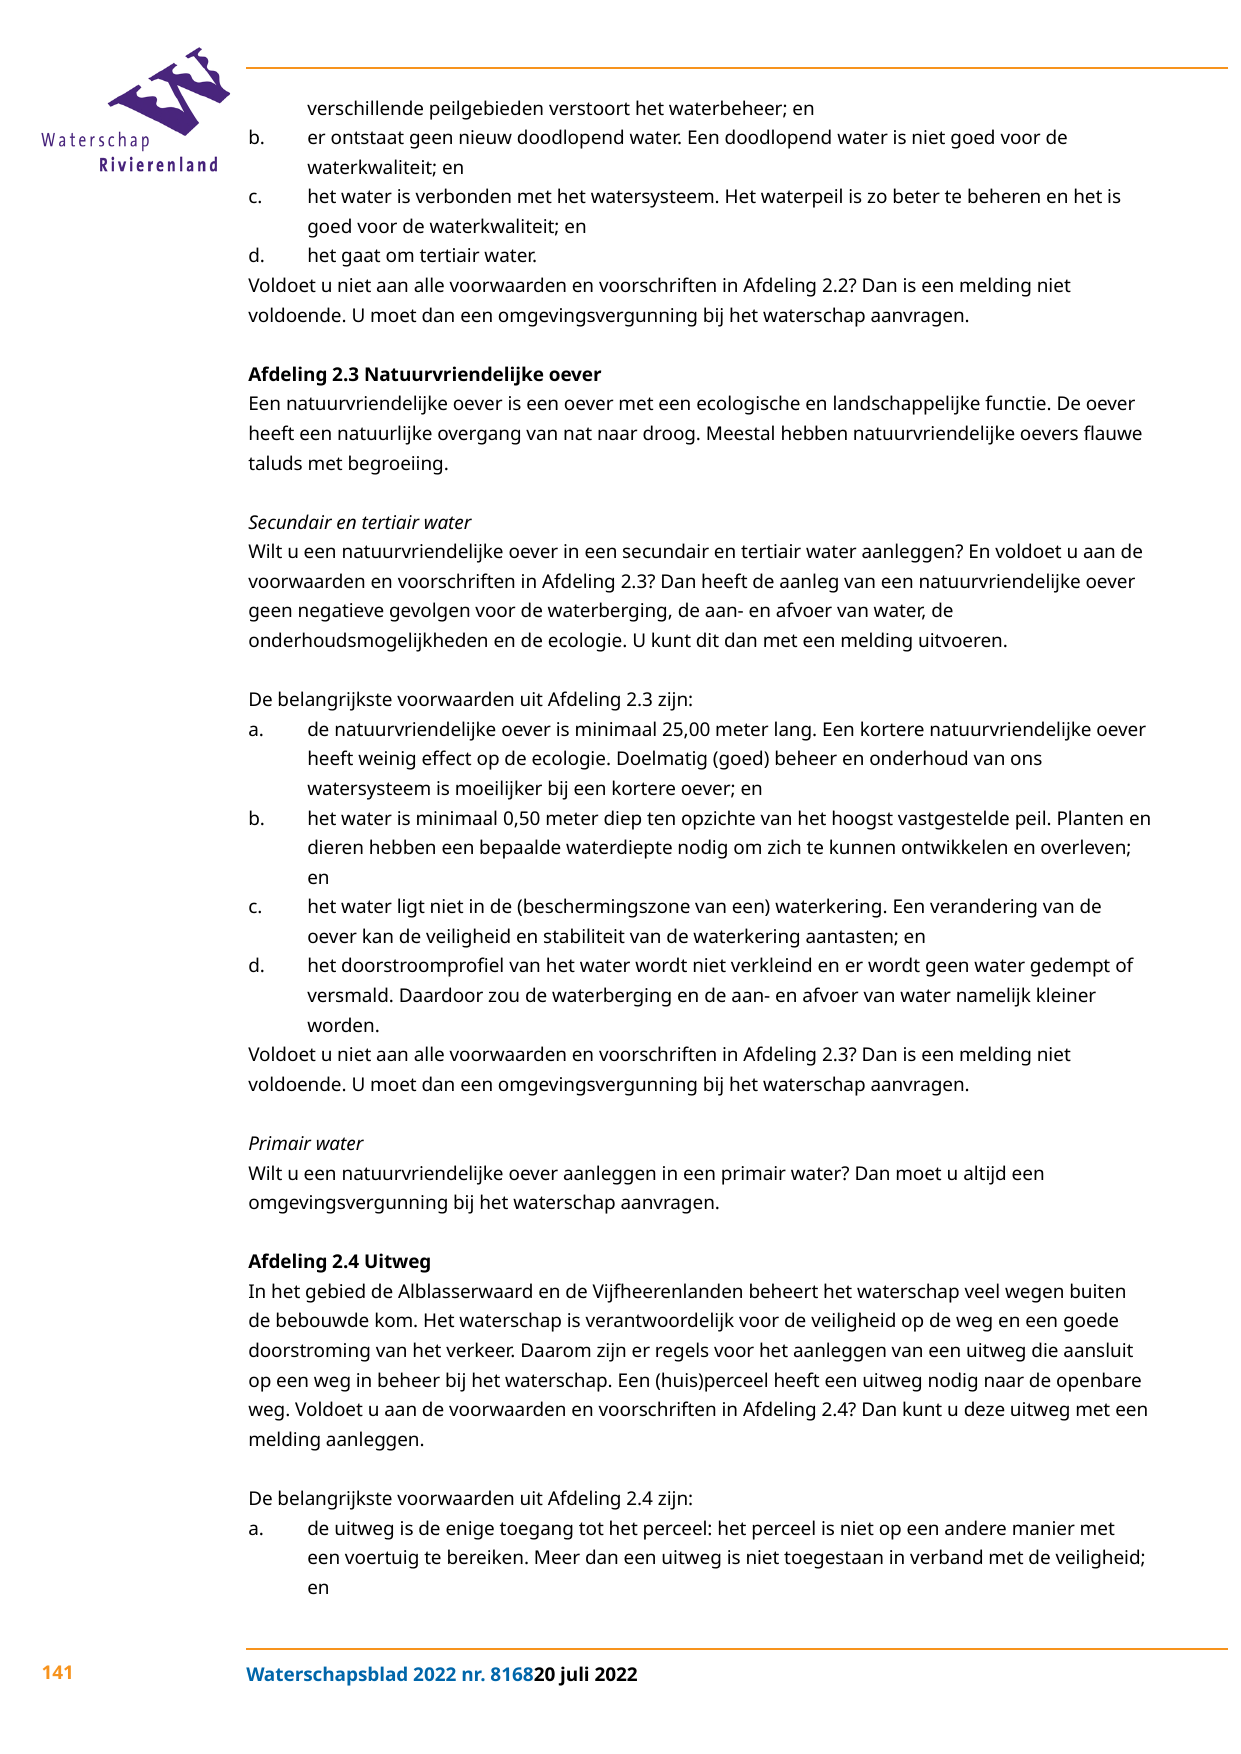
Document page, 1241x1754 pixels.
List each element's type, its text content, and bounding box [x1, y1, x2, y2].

text Wilt u een natuurvriendelijke oever in een secundair en tertiair water aanleggen? En voldoet u aan de voorwaarden en voorschriften in Afdeling 2.3? Dan heeft de aanleg van een natuurvriendelijke oever geen negatieve gevolgen voor de waterberging, de aan- en afvoer van water, de onderhoudsmogelijkheden en de ecologie. U kunt dit dan met een melding uitvoeren. [248, 538, 1152, 653]
list het doorstroomprofiel van het water wordt niet verkleind en er wordt geen water gedempt of versmald. Daardoor zou de waterberging en de aan- en afvoer van water namelijk kleiner worden. [248, 953, 1152, 1038]
text Voldoet u niet aan alle voorwaarden en voorschriften in Afdeling 2.3? Dan is een melding niet voldoende. U moet dan een omgevingsvergunning bij het waterschap aanvragen. [248, 1041, 1152, 1097]
list het water is verbonden met het watersysteem. Het waterpeil is zo beter te beheren en het is goed voor de waterkwaliteit; en [248, 183, 1152, 239]
list het gaat om tertiair water. [248, 243, 1152, 268]
text De belangrijkste voorwaarden uit Afdeling 2.4 zijn: [248, 1485, 1152, 1511]
list verschillende peilgebieden verstoort het waterbeheer; en [248, 95, 1152, 121]
text Een natuurvriendelijke oever is een oever met een ecologische en landschappelijke functie. De oever heeft een natuurlijke overgang van nat naar droog. Meestal hebben natuurvriendelijke oevers flauwe taluds met begroeiing. [248, 391, 1152, 476]
list de uitweg is de enige toegang tot het perceel: het perceel is niet op een andere manier met een voertuig te bereiken. Meer dan een uitweg is niet toegestaan in verband met de veiligheid; en [248, 1515, 1152, 1600]
text Primair water [248, 1130, 1152, 1156]
text Afdeling 2.4 Uitweg [248, 1248, 1152, 1274]
list er ontstaat geen nieuw doodlopend water. Een doodlopend water is niet goed voor de waterkwaliteit; en [248, 124, 1152, 180]
text De belangrijkste voorwaarden uit Afdeling 2.3 zijn: [248, 686, 1152, 712]
text Voldoet u niet aan alle voorwaarden en voorschriften in Afdeling 2.2? Dan is een melding niet voldoende. U moet dan een omgevingsvergunning bij het waterschap aanvragen. [248, 272, 1152, 328]
text In het gebied de Alblasserwaard en de Vijfheerenlanden beheert het waterschap veel wegen buiten de bebouwde kom. Het waterschap is verantwoordelijk voor de veiligheid op de weg en een goede doorstroming van het verkeer. Daarom zijn er regels voor het aanleggen van een uitweg die aansluit op een weg in beheer bij het waterschap. Een (huis)perceel heeft een uitweg nodig naar de openbare weg. Voldoet u aan de voorwaarden en voorschriften in Afdeling 2.4? Dan kunt u deze uitweg met een melding aanleggen. [248, 1278, 1152, 1452]
picture [41, 47, 231, 172]
list het water is minimaal 0,50 meter diep ten opzichte van het hoogst vastgestelde peil. Planten en dieren hebben een bepaalde waterdiepte nodig om zich te kunnen ontwikkelen en overleven; en [248, 805, 1152, 890]
list de natuurvriendelijke oever is minimaal 25,00 meter lang. Een kortere natuurvriendelijke oever heeft weinig effect op de ecologie. Doelmatig (goed) beheer en onderhoud van ons watersysteem is moeilijker bij een kortere oever; en [248, 716, 1152, 801]
list het water ligt niet in de (beschermingszone van een) waterkering. Een verandering van de oever kan de veiligheid en stabiliteit van de waterkering aantasten; en [248, 893, 1152, 949]
text Wilt u een natuurvriendelijke oever aanleggen in een primair water? Dan moet u altijd een omgevingsvergunning bij het waterschap aanvragen. [248, 1160, 1152, 1215]
text Secundair en tertiair water [248, 509, 1152, 535]
text Afdeling 2.3 Natuurvriendelijke oever [248, 361, 1152, 387]
